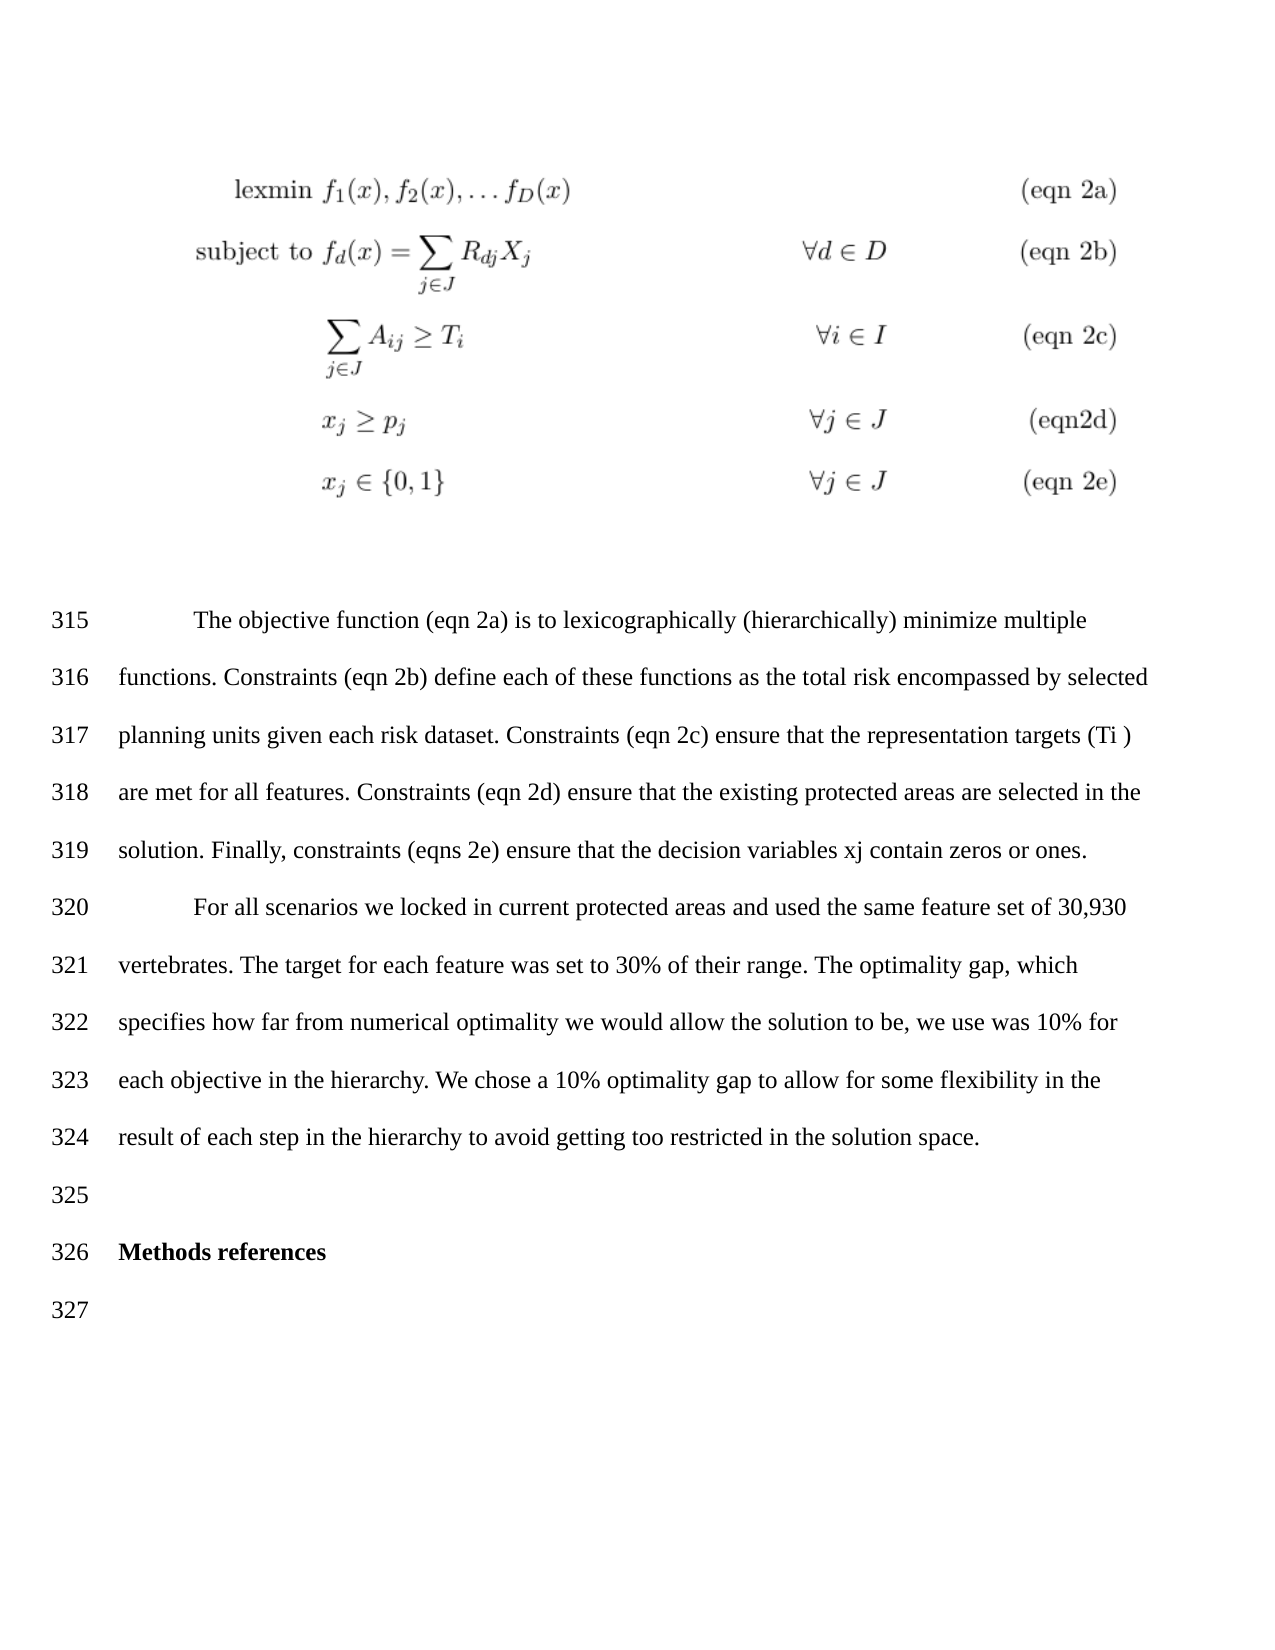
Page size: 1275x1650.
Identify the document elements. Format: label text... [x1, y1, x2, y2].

text The objective function (eqn 2a) is to lexicographically (hierarchically) minimize multiple functions. Constraints (eqn 2b) define each of these functions as the total risk encompassed by selected planning units given each risk dataset. Constraints (eqn 2c) ensure that the representation targets (Ti ) are met for all features. Constraints (eqn 2d) ensure that the existing protected areas are selected in the [118, 605, 1157, 806]
text Methods references [118, 1237, 1157, 1266]
picture [118, 118, 1157, 519]
text For all scenarios we locked in current protected areas and used the same feature set of 30,930 vertebrates. The target for each feature was set to 30% of their range. The optimality gap, which specifies how far from numerical optimality we would allow the solution to be, we use was 10% for each objective in the hierarchy. We chose a 10% optimality gap to allow for some flexibility in the result of each step in the hierarchy to avoid getting too restricted in the solution space. [118, 892, 1157, 1151]
text solution. Finally, constraints (eqns 2e) ensure that the decision variables xj contain zeros or ones. [118, 835, 1157, 864]
